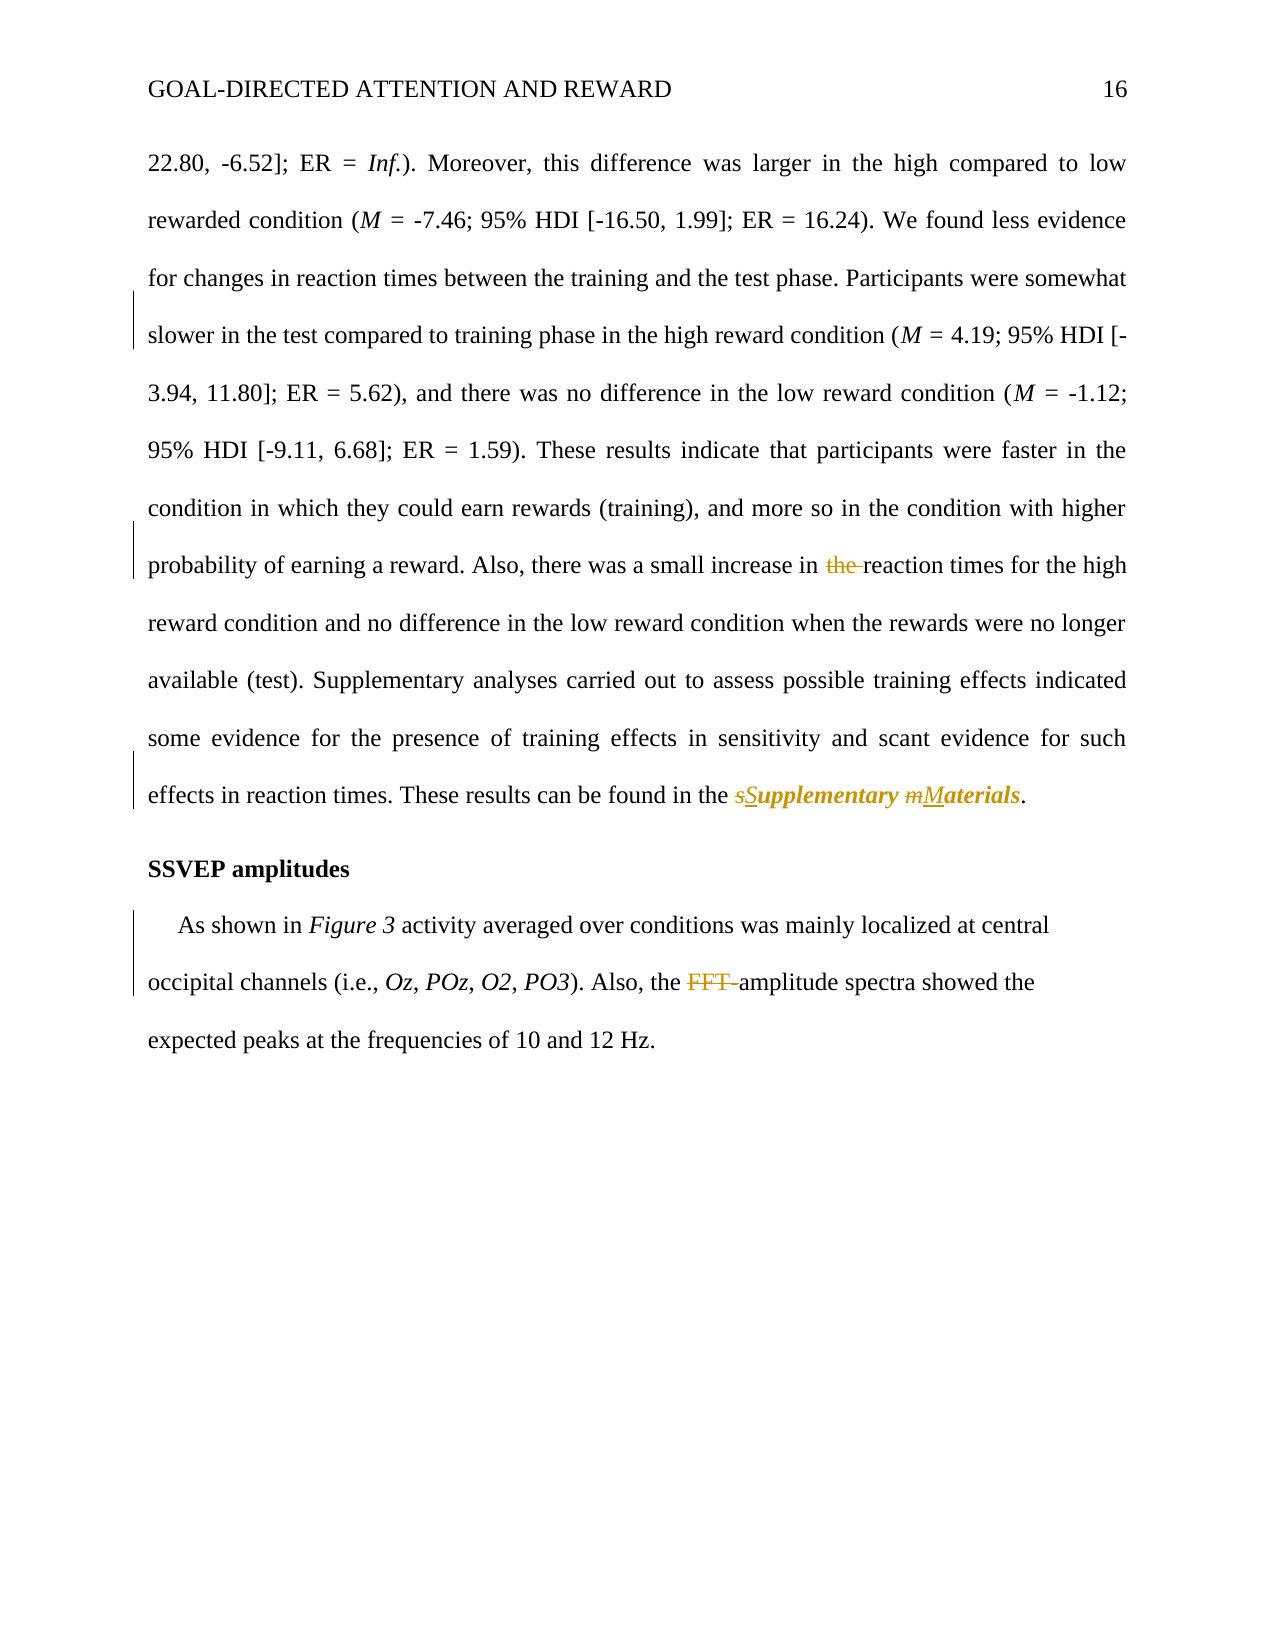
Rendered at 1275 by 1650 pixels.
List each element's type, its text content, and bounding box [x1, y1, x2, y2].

text As shown in Figure 3 activity averaged over conditions was mainly localized at central occipital channels (i.e., Oz, POz, O2, PO3). Also, the amplitude spectra showed the expected peaks at the frequencies of 10 and 12 Hz. [148, 910, 1127, 1054]
subtitle SSVEP amplitudes [148, 854, 1127, 883]
text 22.80, -6.52]; ER = Inf.). Moreover, this difference was larger in the high compared to low rewarded condition (M = -7.46; 95% HDI [-16.50, 1.99]; ER = 16.24). We found less evidence for changes in reaction times between the training and the test phase. Participants were somewhat slower in the test compared to training phase in the high reward condition (M = 4.19; 95% HDI [-3.94, 11.80]; ER = 5.62), and there was no difference in the low reward condition (M = -1.12; 95% HDI [-9.11, 6.68]; ER = 1.59). These results indicate that participants were faster in the condition in which they could earn rewards (training), and more so in the condition with higher probability of earning a reward. Also, there was a small increase in reaction times for the high reward condition and no difference in the low reward condition when the rewards were no longer available (test). Supplementary analyses carried out to assess possible training effects indicated some evidence for the presence of training effects in sensitivity and scant evidence for such effects in reaction times. These results can be found in the Supplementary Materials. [148, 148, 1127, 809]
